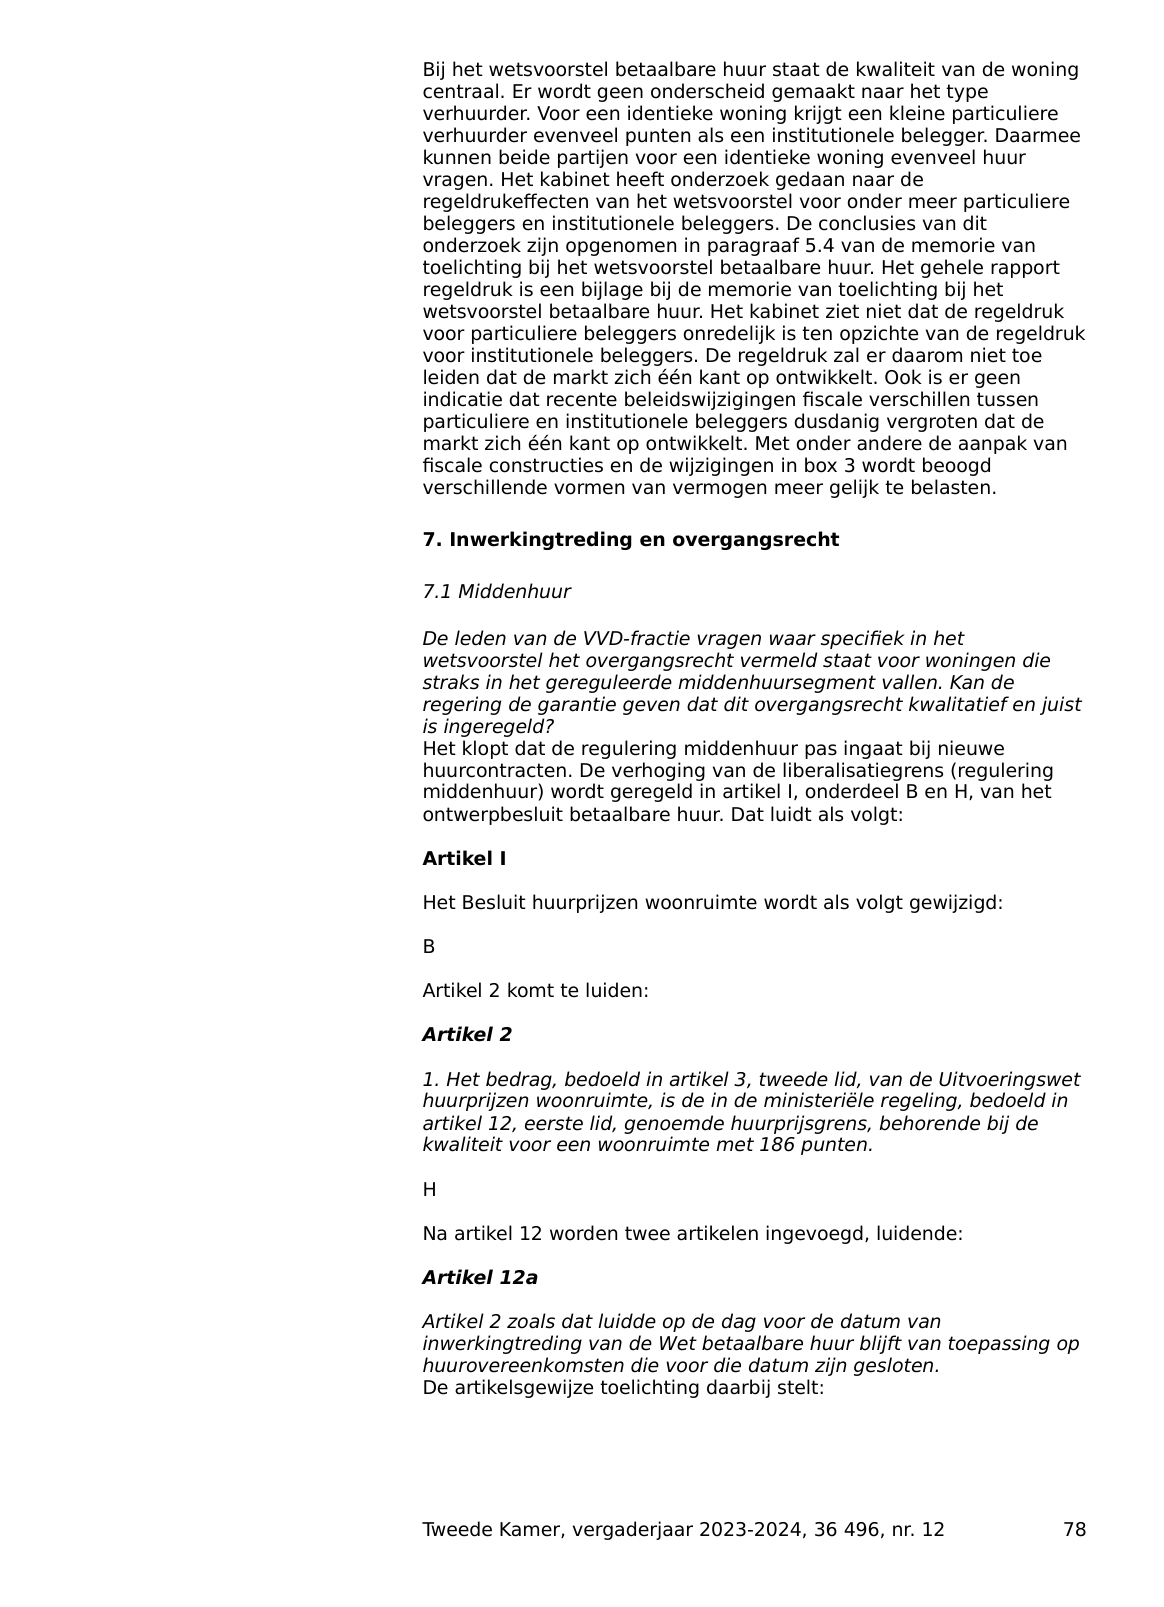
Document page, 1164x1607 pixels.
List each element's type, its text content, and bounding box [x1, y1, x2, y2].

subtitle 7. Inwerkingtreding en overgangsrecht [422, 529, 1087, 551]
text Artikel 2 zoals dat luidde op de dag voor de datum van inwerkingtreding van de Wet betaalbare huur blijft van toepassing op huurovereenkomsten die voor die datum zijn gesloten. [422, 1311, 1087, 1377]
subtitle Artikel I [422, 848, 1087, 869]
text Het klopt dat de regulering middenhuur pas ingaat bij nieuwe huurcontracten. De verhoging van de liberalisatiegrens (regulering middenhuur) wordt geregeld in artikel I, onderdeel B en H, van het ontwerpbesluit betaalbare huur. Dat luidt als volgt: [422, 737, 1087, 825]
subtitle H [422, 1178, 1087, 1201]
subtitle Artikel 12a [422, 1267, 1087, 1289]
text Bij het wetsvoorstel betaalbare huur staat de kwaliteit van de woning centraal. Er wordt geen onderscheid gemaakt naar het type verhuurder. Voor een identieke woning krijgt een kleine particuliere verhuurder evenveel punten als een institutionele belegger. Daarmee kunnen beide partijen voor een identieke woning evenveel huur vragen. Het kabinet heeft onderzoek gedaan naar de regeldrukeffecten van het wetsvoorstel voor onder meer particuliere beleggers en institutionele beleggers. De conclusies van dit onderzoek zijn opgenomen in paragraaf 5.4 van de memorie van toelichting bij het wetsvoorstel betaalbare huur. Het gehele rapport regeldruk is een bijlage bij de memorie van toelichting bij het wetsvoorstel betaalbare huur. Het kabinet ziet niet dat de regeldruk voor particuliere beleggers onredelijk is ten opzichte van de regeldruk voor institutionele beleggers. De regeldruk zal er daarom niet toe leiden dat de markt zich één kant op ontwikkelt. Ook is er geen indicatie dat recente beleidswijzigingen fiscale verschillen tussen particuliere en institutionele beleggers dusdanig vergroten dat de markt zich één kant op ontwikkelt. Met onder andere de aanpak van fiscale constructies en de wijzigingen in box 3 wordt beoogd verschillende vormen van vermogen meer gelijk te belasten. [422, 59, 1087, 499]
subtitle 7.1 Middenhuur [422, 581, 1087, 603]
text De leden van de VVD-fractie vragen waar specifiek in het wetsvoorstel het overgangsrecht vermeld staat voor woningen die straks in het gereguleerde middenhuursegment vallen. Kan de regering de garantie geven dat dit overgangsrecht kwalitatief en juist is ingeregeld? [422, 628, 1087, 737]
text Artikel 2 komt te luiden: [422, 980, 1087, 1002]
text Het Besluit huurprijzen woonruimte wordt als volgt gewijzigd: [422, 892, 1087, 914]
text Na artikel 12 worden twee artikelen ingevoegd, luidende: [422, 1223, 1087, 1245]
text De artikelsgewijze toelichting daarbij stelt: [422, 1377, 1087, 1399]
subtitle B [422, 936, 1087, 958]
text 1. Het bedrag, bedoeld in artikel 3, tweede lid, van de Uitvoeringswet huurprijzen woonruimte, is de in de ministeriële regeling, bedoeld in artikel 12, eerste lid, genoemde huurprijsgrens, behorende bij de kwaliteit voor een woonruimte met 186 punten. [422, 1068, 1087, 1156]
subtitle Artikel 2 [422, 1024, 1087, 1046]
